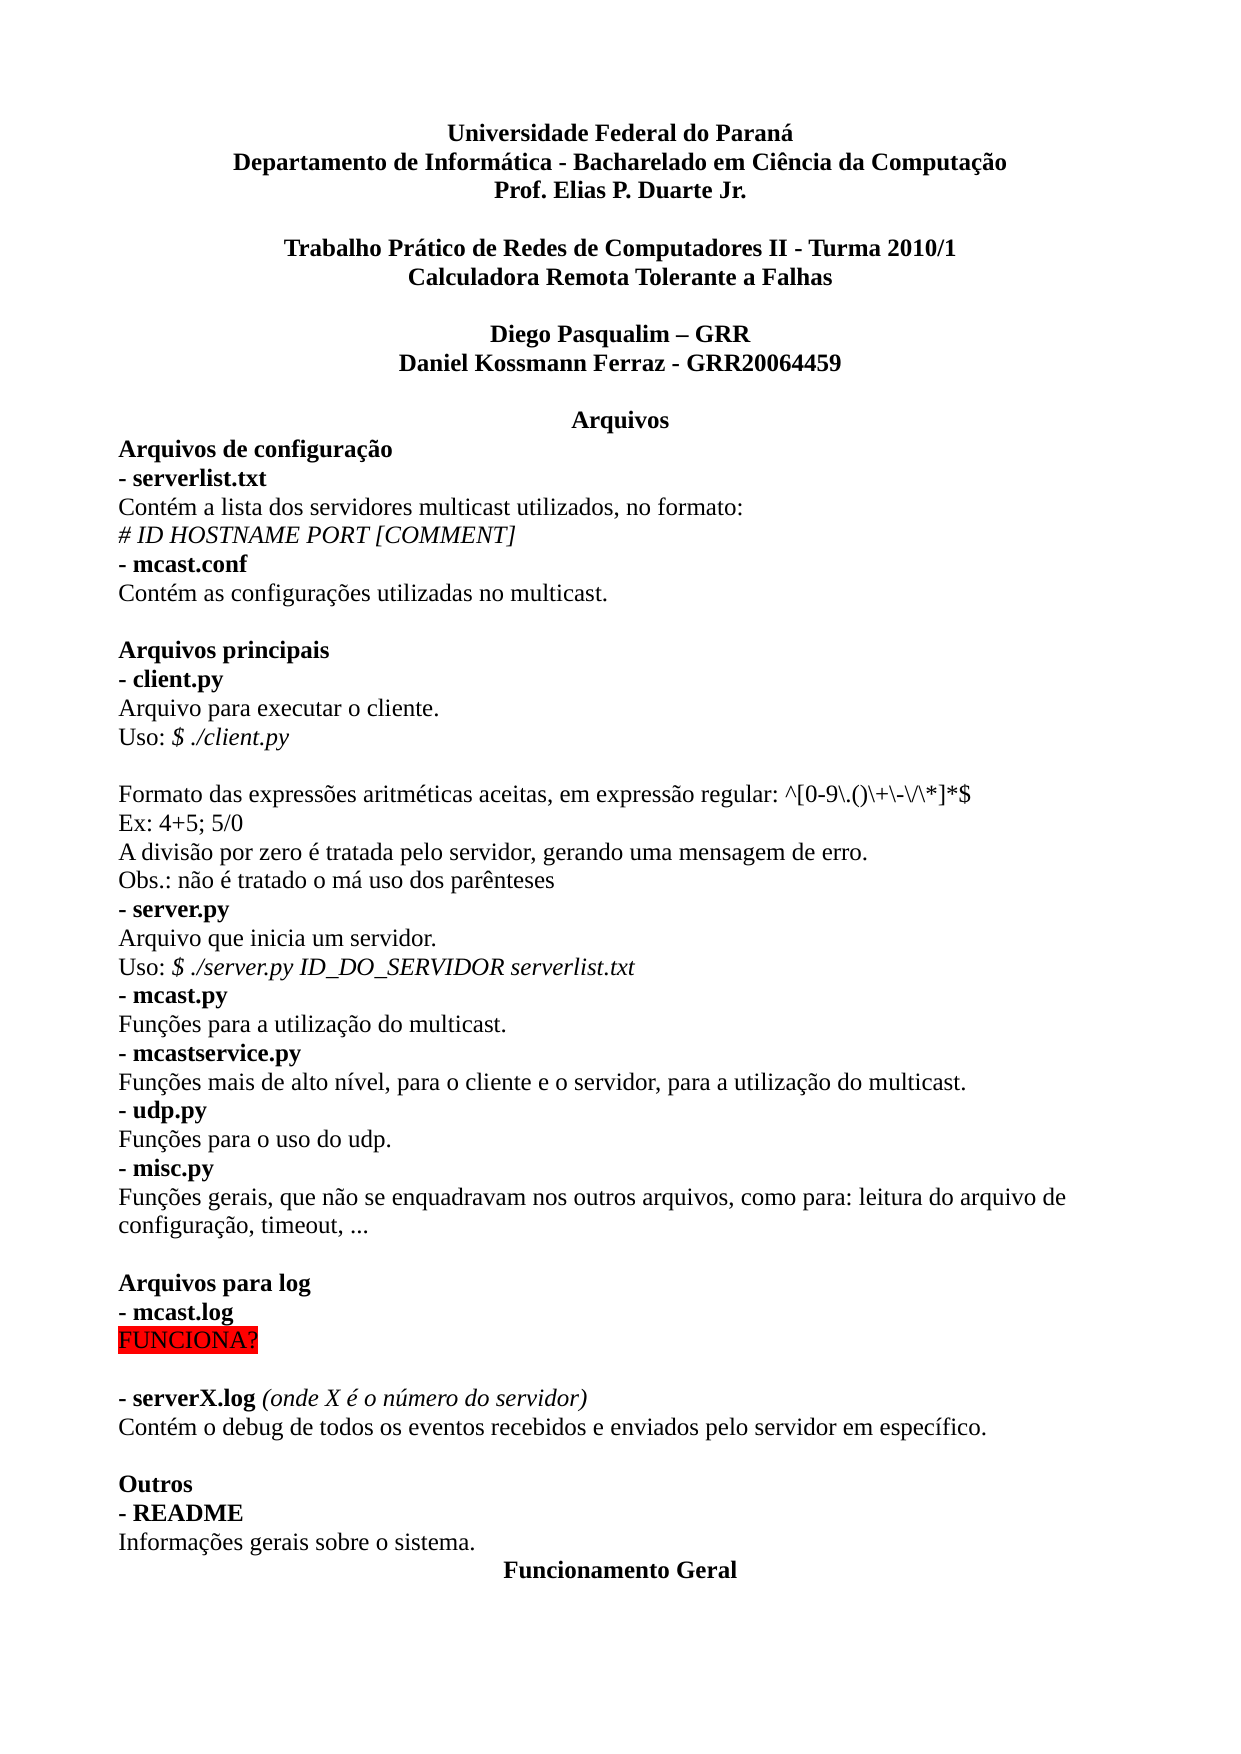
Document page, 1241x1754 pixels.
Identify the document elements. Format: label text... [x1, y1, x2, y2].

text [118, 1584, 1122, 1613]
text Diego Pasqualim – GRR [118, 319, 1122, 348]
text FUNCIONA? [118, 1326, 1122, 1383]
text - mcast.log [118, 1297, 1122, 1326]
text Contém as configurações utilizadas no multicast. [118, 578, 1122, 636]
text Daniel Kossmann Ferraz - GRR20064459 [118, 348, 1122, 377]
text - serverX.log (onde X é o número do servidor) Contém o debug de todos os eventos recebidos e enviados pelo servidor em específico. Outros - README [118, 1383, 1122, 1527]
text Funções para a utilização do multicast. [118, 1009, 1122, 1038]
text Arquivo que inicia um servidor. Uso: $ ./server.py ID_DO_SERVIDOR serverlist.txt - mcast.py [118, 923, 1122, 1009]
text Contém a lista dos servidores multicast utilizados, no formato: [118, 492, 1122, 521]
text Arquivo para executar o cliente. Uso: $ ./client.py Formato das expressões aritméticas aceitas, em expressão regular: ^[0-9\.()\+\-\/\*]*$ Ex: 4+5; 5/0 A divisão por zero é tratada pelo servidor, gerando uma mensagem de erro. Obs.: não é tratado o má uso dos parênteses [118, 693, 1122, 894]
text - mcast.conf [118, 549, 1122, 578]
text Trabalho Prático de Redes de Computadores II - Turma 2010/1 [118, 233, 1122, 262]
text Arquivos principais [118, 636, 1122, 664]
text Arquivos [118, 377, 1122, 434]
text - mcastservice.py [118, 1038, 1122, 1067]
text - client.py [118, 664, 1122, 693]
text # ID HOSTNAME PORT [COMMENT] [118, 521, 1122, 549]
text - serverlist.txt [118, 463, 1122, 492]
text Calculadora Remota Tolerante a Falhas [118, 262, 1122, 291]
text Funcionamento Geral [118, 1556, 1122, 1584]
text - udp.py Funções para o uso do udp. - misc.py Funções gerais, que não se enquadravam nos outros arquivos, como para: leitura do arquivo de configuração, timeout, ... Arquivos para log [118, 1096, 1122, 1297]
text Arquivos de configuração [118, 434, 1122, 463]
text Funções mais de alto nível, para o cliente e o servidor, para a utilização do multicast. [118, 1067, 1122, 1096]
text - server.py [118, 894, 1122, 923]
text Informações gerais sobre o sistema. [118, 1527, 1122, 1556]
text Universidade Federal do Paraná Departamento de Informática - Bacharelado em Ciência da Computação Prof. Elias P. Duarte Jr. [118, 118, 1122, 204]
